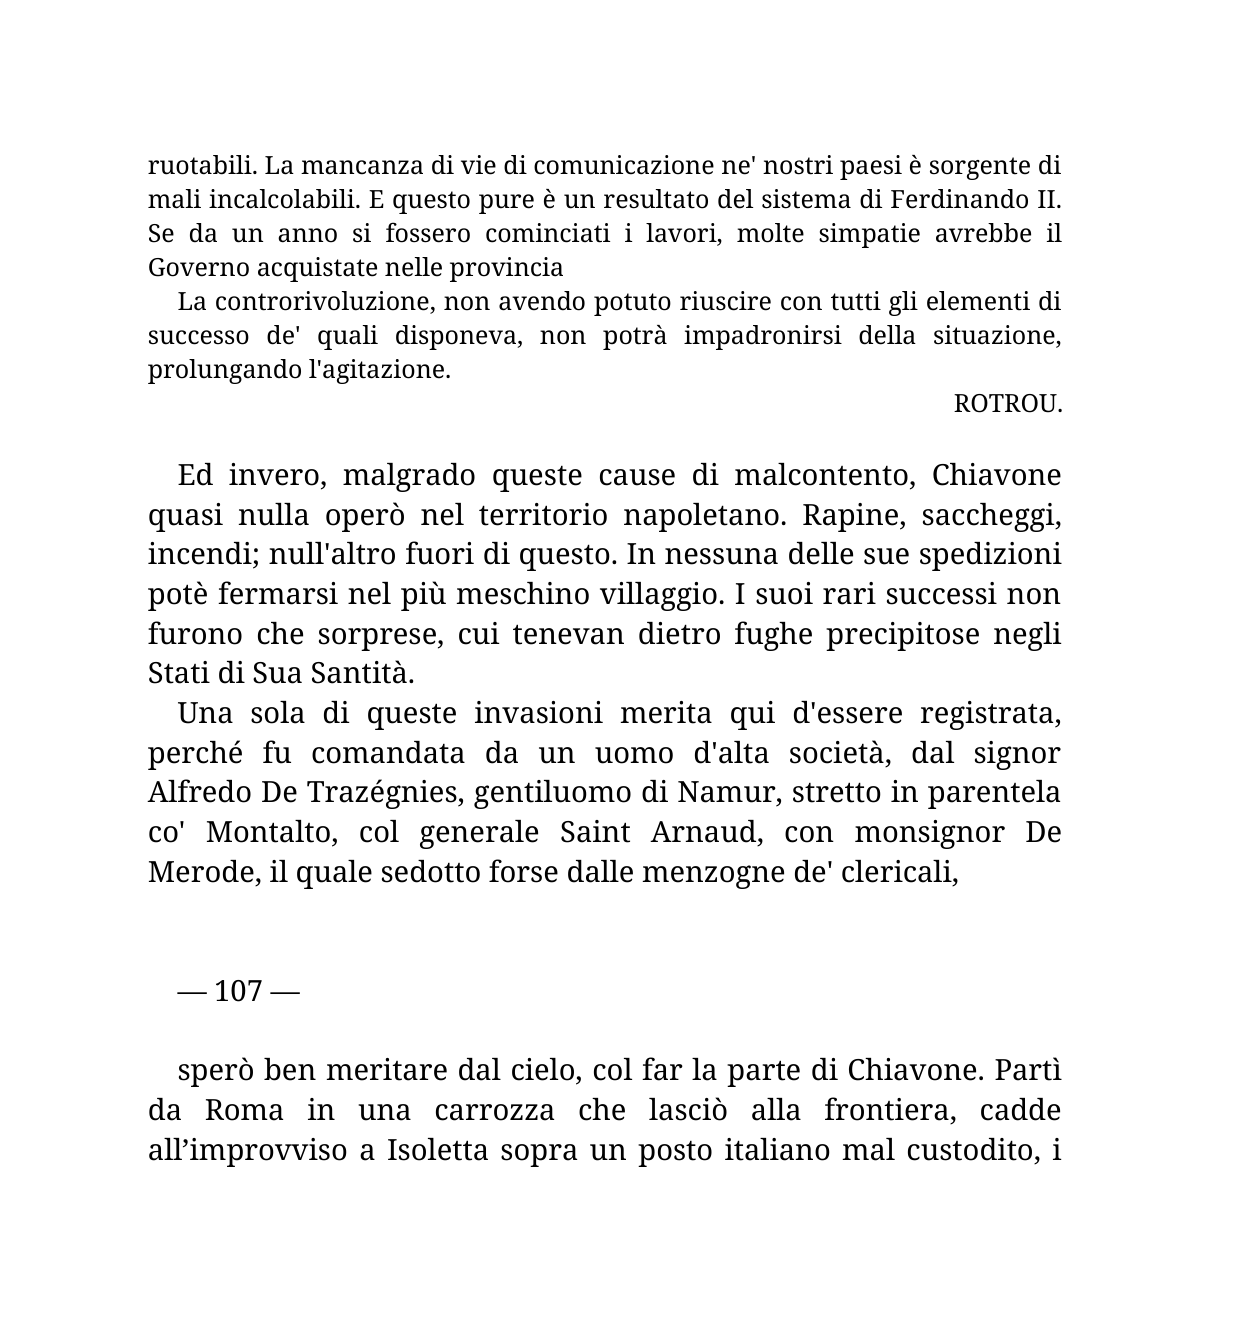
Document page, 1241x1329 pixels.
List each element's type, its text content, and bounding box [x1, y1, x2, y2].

text — 107 — [148, 970, 1063, 1010]
text sperò ben meritare dal cielo, col far la parte di Chiavone. Partì da Roma in una carrozza che lasciò alla frontiera, cadde all’improvviso a Isoletta sopra un posto italiano mal custodito, i [148, 1049, 1063, 1168]
text Ed invero, malgrado queste cause di malcontento, Chiavone quasi nulla operò nel territorio napoletano. Rapine, saccheggi, incendi; null'altro fuori di questo. In nessuna delle sue spedizioni potè fermarsi nel più meschino villaggio. I suoi rari successi non furono che sorprese, cui tenevan dietro fughe precipitose negli Stati di Sua Santità. [148, 454, 1063, 692]
text Una sola di queste invasioni merita qui d'essere registrata, perché fu comandata da un uomo d'alta società, dal signor Alfredo De Trazégnies, gentiluomo di Namur, stretto in parentela co' Montalto, col generale Saint Arnaud, con monsignor De Merode, il quale sedotto forse dalle menzogne de' clericali, [148, 692, 1063, 891]
text ROTROU. [148, 386, 1063, 420]
text La controrivoluzione, non avendo potuto riuscire con tutti gli elementi di successo de' quali disponeva, non potrà impadronirsi della situazione, prolungando l'agitazione. [148, 284, 1063, 386]
text ruotabili. La mancanza di vie di comunicazione ne' nostri paesi è sorgente di mali incalcolabili. E questo pure è un resultato del sistema di Ferdinando II. Se da un anno si fossero cominciati i lavori, molte simpatie avrebbe il Governo acquistate nelle provincia [148, 148, 1063, 284]
